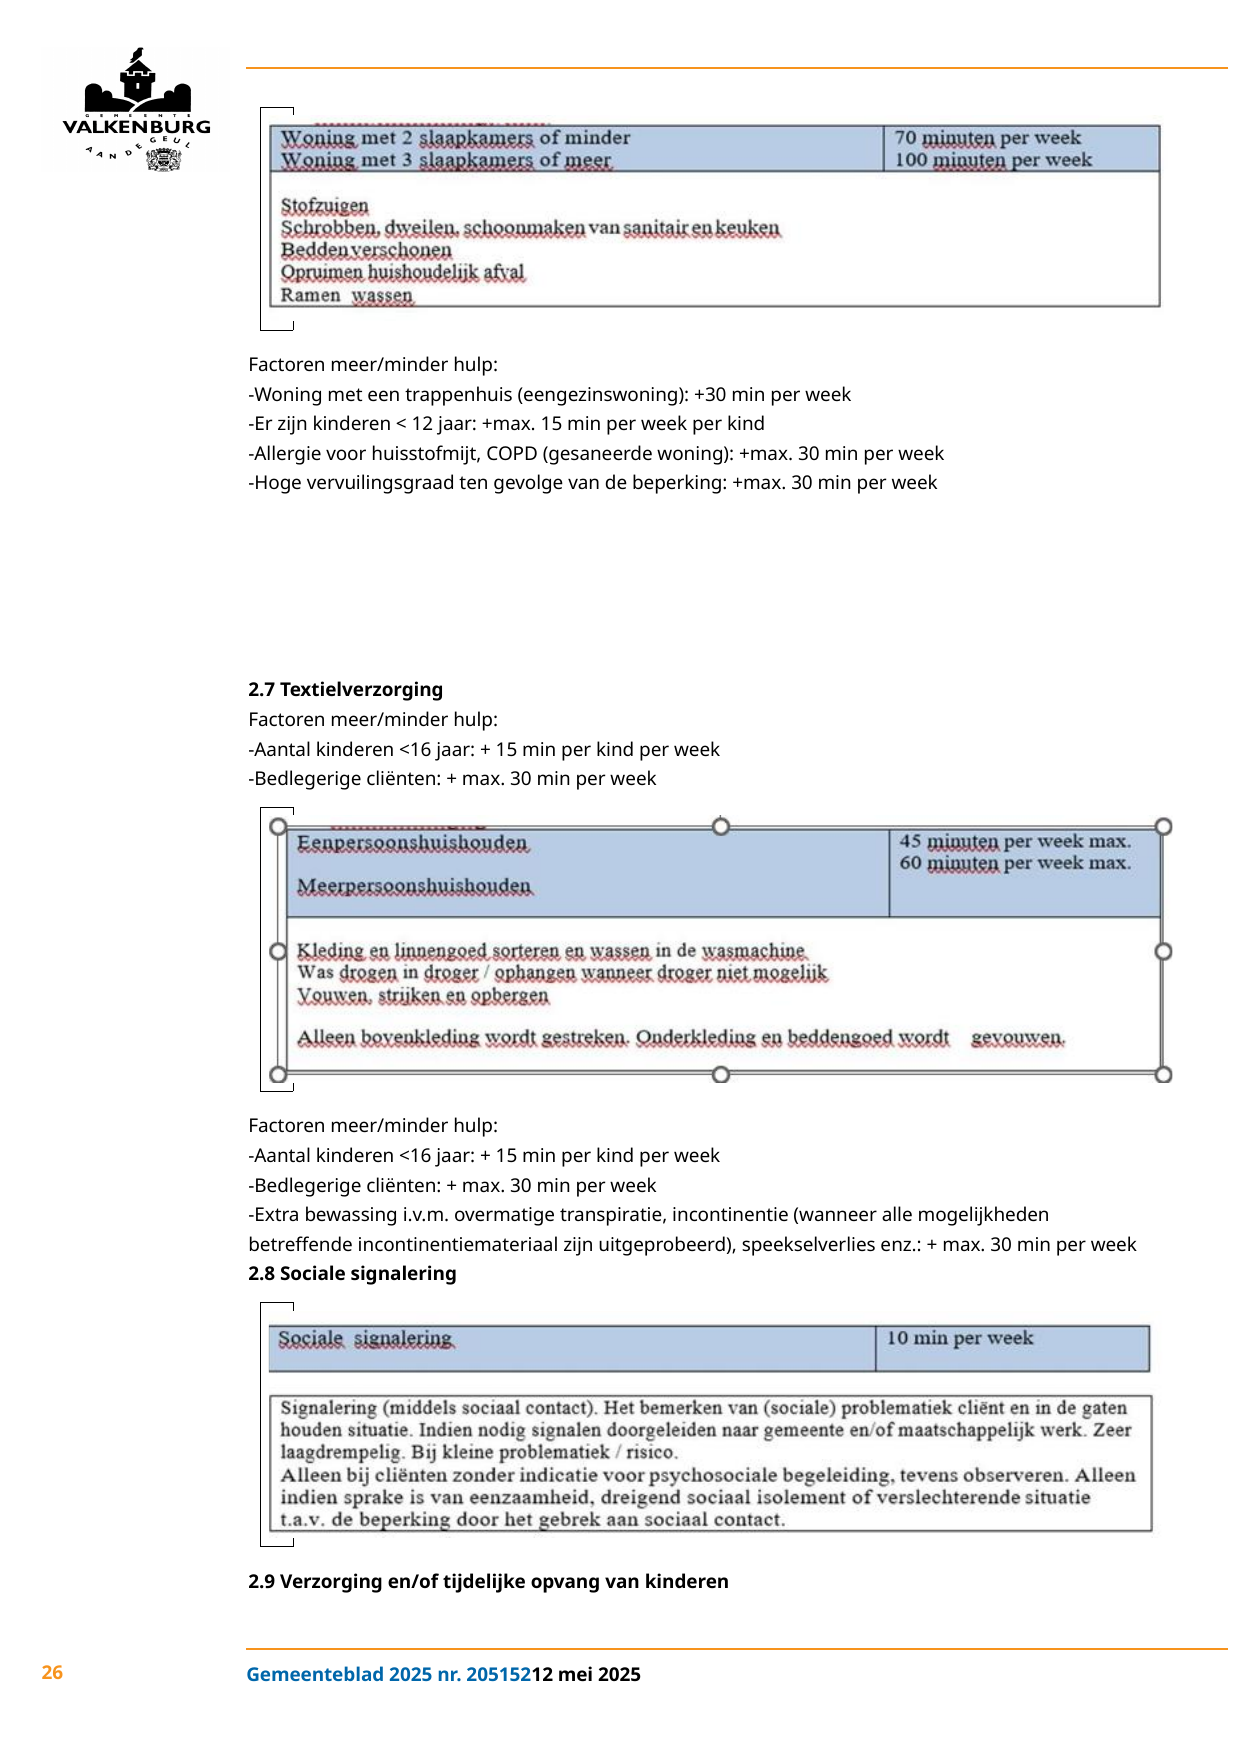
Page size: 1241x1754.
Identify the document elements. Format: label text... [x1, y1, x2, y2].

text 2.9 Verzorging en/of tijdelijke opvang van kinderen [248, 1568, 1152, 1594]
text 2.7 Textielverzorging [248, 677, 1152, 702]
picture [268, 1311, 1173, 1538]
text -Hoge vervuilingsgraad ten gevolge van de beperking: +max. 30 min per week [248, 469, 1152, 495]
text -Bedlegerige cliënten: + max. 30 min per week [248, 765, 1152, 791]
picture [268, 815, 1173, 1083]
picture [268, 115, 1173, 321]
text -Allergie voor huisstofmijt, COPD (gesaneerde woning): +max. 30 min per week [248, 440, 1152, 466]
text Factoren meer/minder hulp: [248, 1113, 1152, 1138]
text -Aantal kinderen <16 jaar: + 15 min per kind per week [248, 1142, 1152, 1168]
text -Extra bewassing i.v.m. overmatige transpiratie, incontinentie (wanneer alle mogelijkheden betreffende incontinentiemateriaal zijn uitgeprobeerd), speekselverlies enz.: + max. 30 min per week [248, 1201, 1152, 1257]
text -Woning met een trappenhuis (eengezinswoning): +30 min per week [248, 381, 1152, 406]
text 2.8 Sociale signalering [248, 1261, 1152, 1286]
text -Er zijn kinderen < 12 jaar: +max. 15 min per week per kind [248, 410, 1152, 436]
text Factoren meer/minder hulp: [248, 706, 1152, 732]
text -Aantal kinderen <16 jaar: + 15 min per kind per week [248, 736, 1152, 761]
picture [41, 47, 231, 172]
text -Bedlegerige cliënten: + max. 30 min per week [248, 1172, 1152, 1197]
text Factoren meer/minder hulp: [248, 351, 1152, 377]
